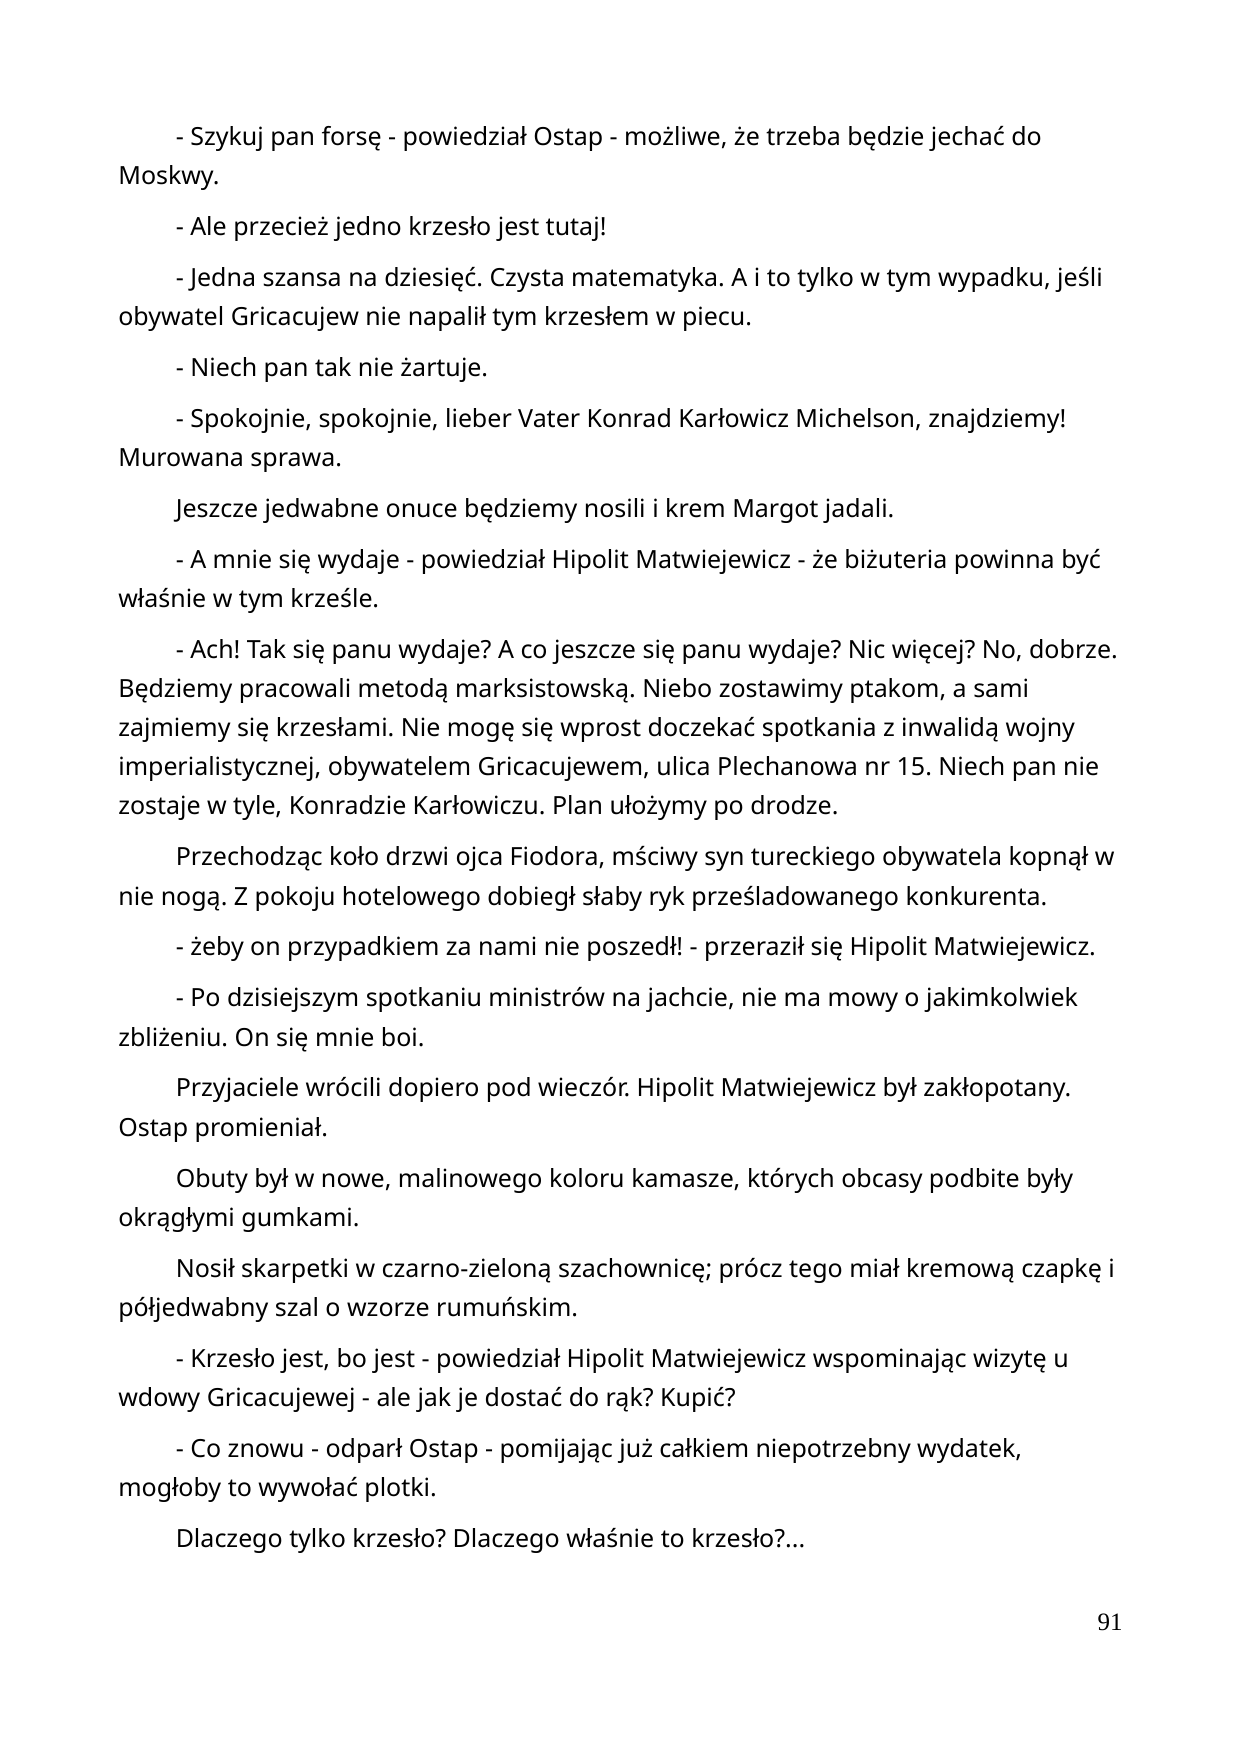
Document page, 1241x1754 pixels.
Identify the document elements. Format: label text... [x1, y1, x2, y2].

text - Szykuj pan forsę - powiedział Ostap - możliwe, że trzeba będzie jechać do Moskwy. [118, 118, 1122, 191]
text Dlaczego tylko krzesło? Dlaczego właśnie to krzesło?... [118, 1521, 1122, 1555]
text Jeszcze jedwabne onuce będziemy nosili i krem Margot jadali. [118, 490, 1122, 524]
text - Jedna szansa na dziesięć. Czysta matematyka. A i to tylko w tym wypadku, jeśli obywatel Gricacujew nie napalił tym krzesłem w piecu. [118, 259, 1122, 332]
text Przyjaciele wrócili dopiero pod wieczór. Hipolit Matwiejewicz był zakłopotany. Ostap promieniał. [118, 1070, 1122, 1143]
text - Ale przecież jedno krzesło jest tutaj! [118, 208, 1122, 242]
text - żeby on przypadkiem za nami nie poszedł! - przeraził się Hipolit Matwiejewicz. [118, 929, 1122, 963]
text - Co znowu - odparł Ostap - pomijając już całkiem niepotrzebny wydatek, mogłoby to wywołać plotki. [118, 1431, 1122, 1504]
text - Ach! Tak się panu wydaje? A co jeszcze się panu wydaje? Nic więcej? No, dobrze. Będziemy pracowali metodą marksistowską. Niebo zostawimy ptakom, a sami zajmiemy się krzesłami. Nie mogę się wprost doczekać spotkania z inwalidą wojny imperialistycznej, obywatelem Gricacujewem, ulica Plechanowa nr 15. Niech pan nie zostaje w tyle, Konradzie Karłowiczu. Plan ułożymy po drodze. [118, 631, 1122, 822]
text - A mnie się wydaje - powiedział Hipolit Matwiejewicz - że biżuteria powinna być właśnie w tym krześle. [118, 541, 1122, 614]
text Przechodząc koło drzwi ojca Fiodora, mściwy syn tureckiego obywatela kopnął w nie nogą. Z pokoju hotelowego dobiegł słaby ryk prześladowanego konkurenta. [118, 839, 1122, 912]
text Obuty był w nowe, malinowego koloru kamasze, których obcasy podbite były okrągłymi gumkami. [118, 1160, 1122, 1233]
text - Po dzisiejszym spotkaniu ministrów na jachcie, nie ma mowy o jakimkolwiek zbliżeniu. On się mnie boi. [118, 980, 1122, 1053]
text - Krzesło jest, bo jest - powiedział Hipolit Matwiejewicz wspominając wizytę u wdowy Gricacujewej - ale jak je dostać do rąk? Kupić? [118, 1340, 1122, 1414]
text Nosił skarpetki w czarno-zieloną szachownicę; prócz tego miał kremową czapkę i półjedwabny szal o wzorze rumuńskim. [118, 1250, 1122, 1323]
text - Spokojnie, spokojnie, lieber Vater Konrad Karłowicz Michelson, znajdziemy! Murowana sprawa. [118, 400, 1122, 473]
text - Niech pan tak nie żartuje. [118, 349, 1122, 383]
